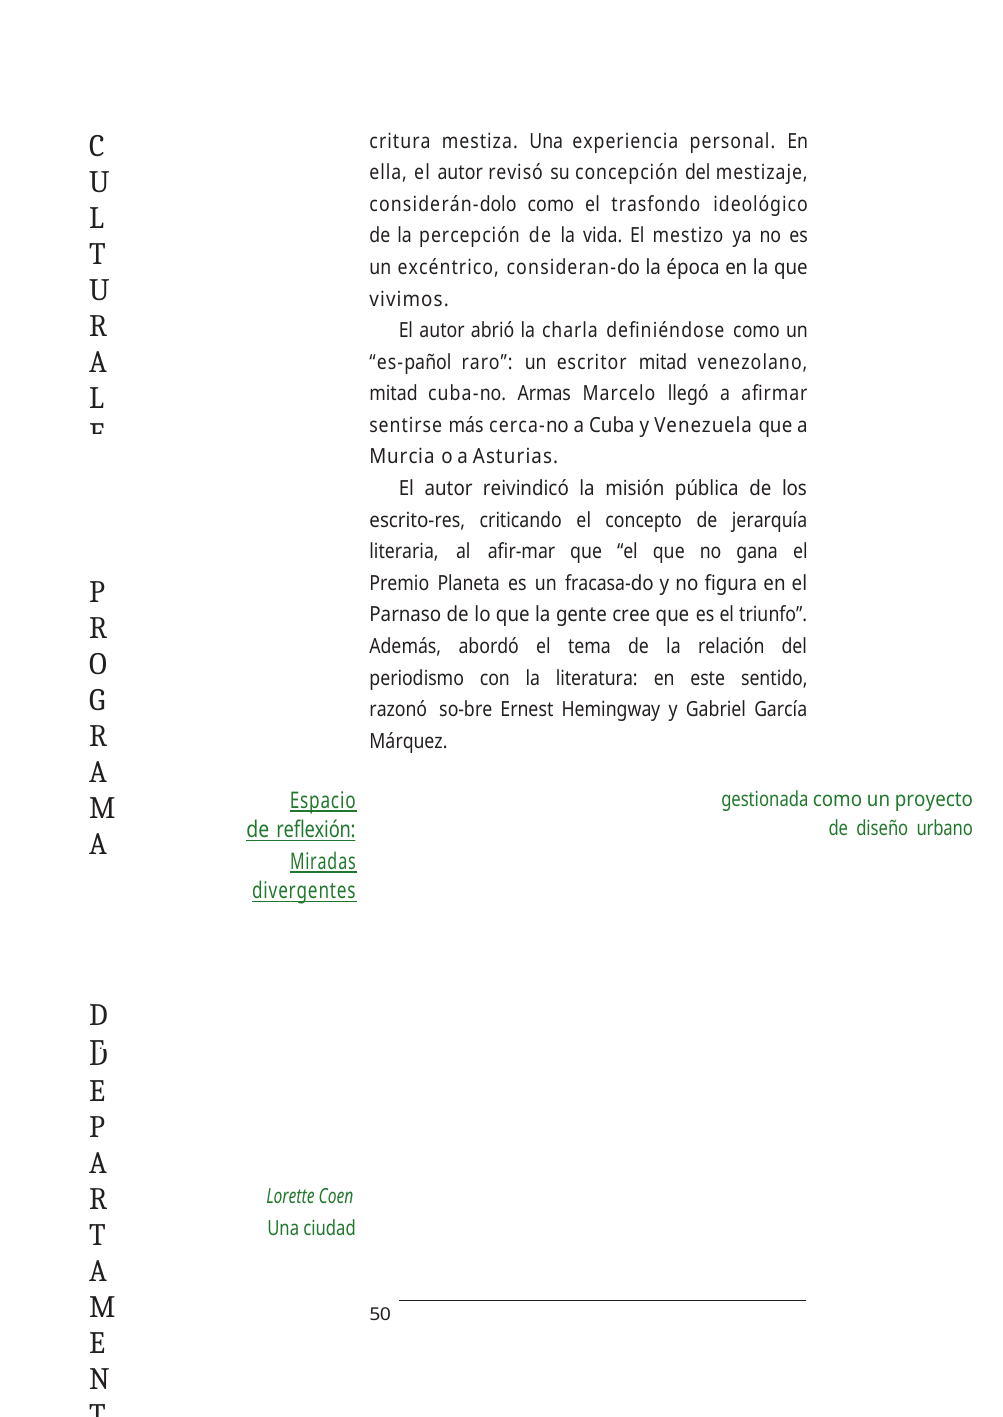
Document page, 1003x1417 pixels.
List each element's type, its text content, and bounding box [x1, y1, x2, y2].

text critura mestiza. Una experiencia personal. En ella, el autor revisó su concepción del mestizaje, considerán-dolo como el trasfondo ideológico de la percepción de la vida. El mestizo ya no es un excéntrico, consideran-do la época en la que vivimos. [369, 126, 808, 312]
text Espacio de reflexión: [236, 784, 356, 845]
text gestionada como un proyecto [443, 784, 973, 812]
text de diseño urbano [360, 816, 973, 840]
text Lorette Coen Una ciudad [187, 1181, 356, 1241]
text D E P A R T A M E N T O [89, 1049, 128, 1417]
text P R O G R A M A S [89, 574, 128, 857]
text C U L T U R A L E S [89, 129, 128, 434]
text El autor abrió la charla definiéndose como un “es-pañol raro”: un escritor mitad venezolano, mitad cuba-no. Armas Marcelo llegó a afirmar sentirse más cerca-no a Cuba y Venezuela que a Murcia o a Asturias. [369, 315, 808, 470]
text El autor reivindicó la misión pública de los escrito-res, criticando el concepto de jerarquía literaria, al afir-mar que “el que no gana el Premio Planeta es un fracasa-do y no figura en el Parnaso de lo que la gente cree que es el triunfo”. Además, abordó el tema de la relación del periodismo con la literatura: en este sentido, razonó so-bre Ernest Hemingway y Gabriel García Márquez. [369, 473, 807, 754]
text Miradas divergentes [250, 845, 356, 906]
text D E [89, 997, 128, 1049]
